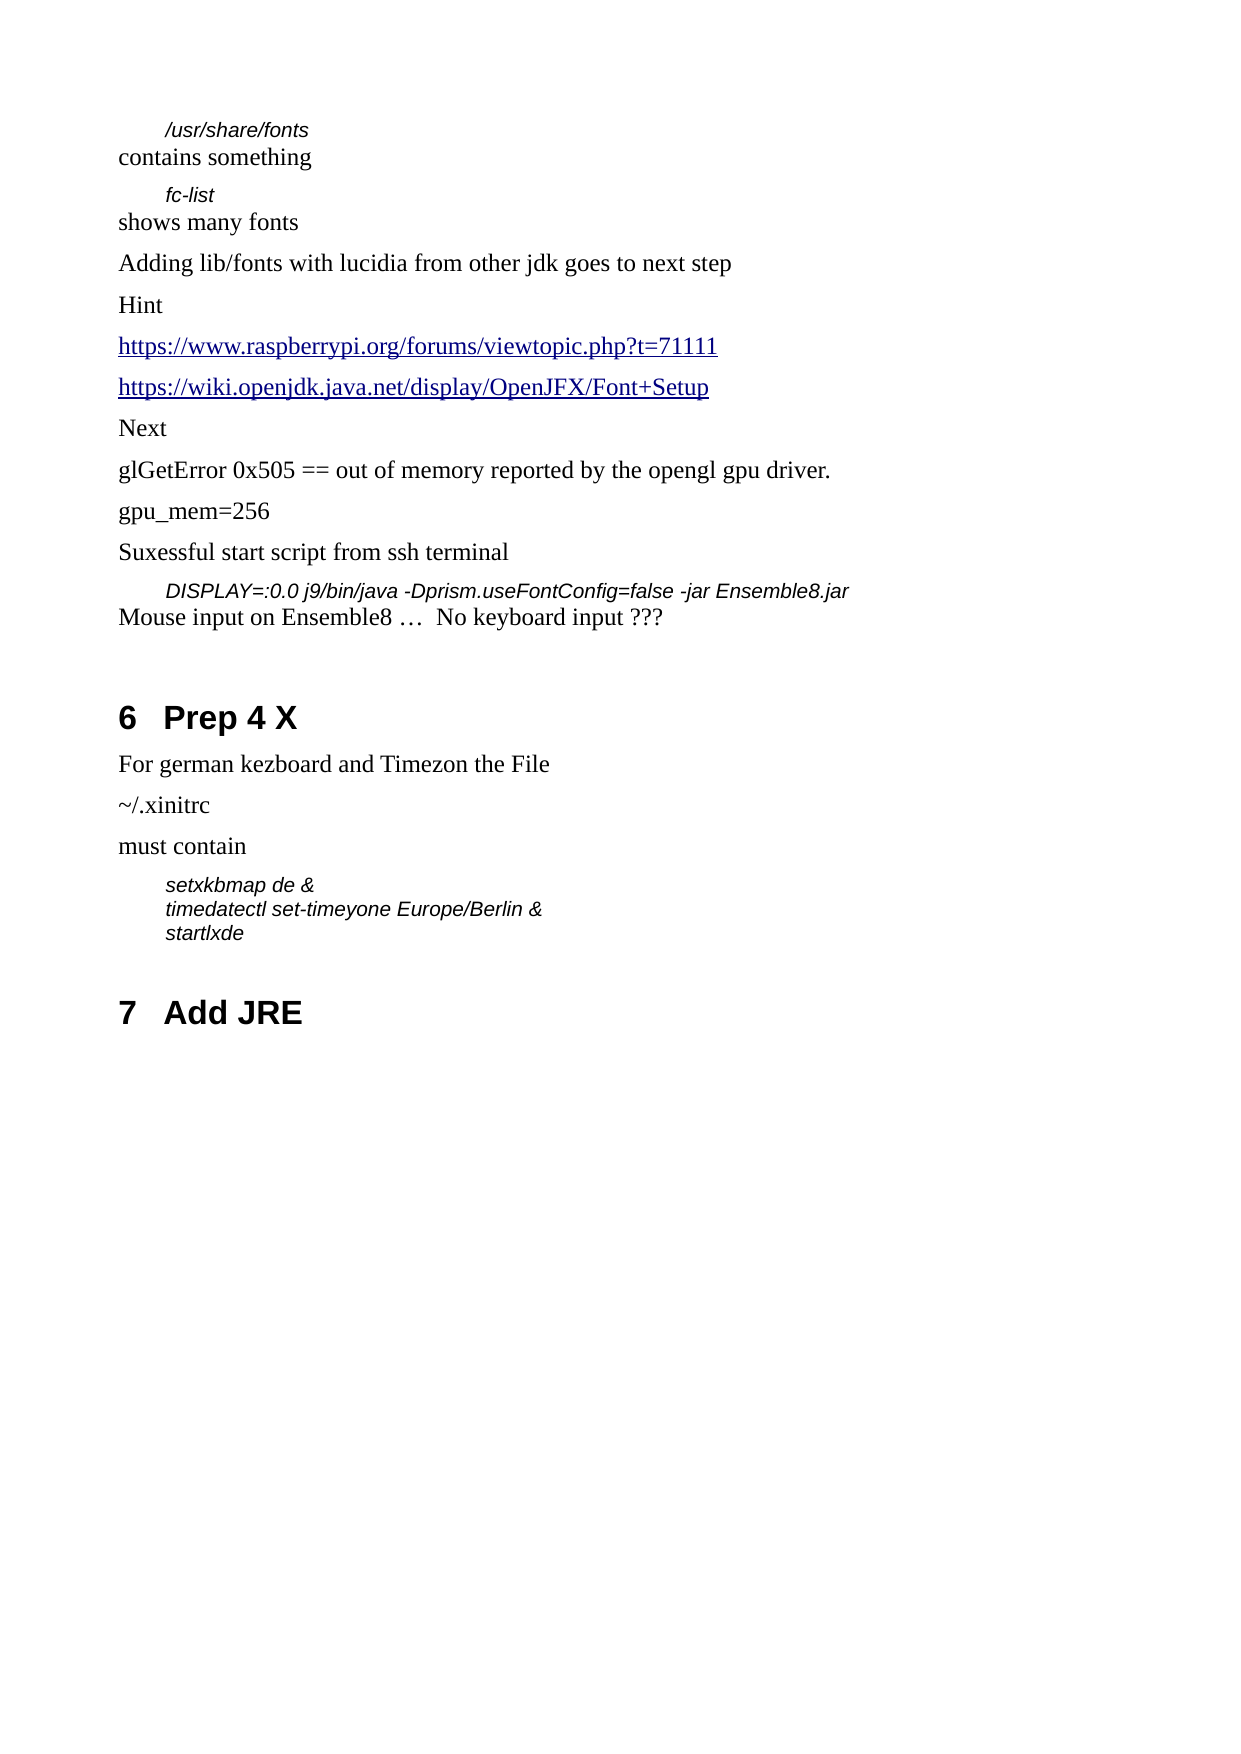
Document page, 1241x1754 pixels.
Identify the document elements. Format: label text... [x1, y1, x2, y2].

text Adding lib/fonts with lucidia from other jdk goes to next step [118, 248, 1122, 277]
text startlxde [142, 920, 1122, 944]
text fc-list [142, 183, 1122, 207]
text https://wiki.openjdk.java.net/display/OpenJFX/Font+Setup [118, 372, 1122, 401]
text Mouse input on Ensemble8 … No keyboard input ??? [118, 602, 1122, 660]
text /usr/share/fonts [142, 118, 1122, 142]
text https://www.raspberrypi.org/forums/viewtopic.php?t=71111 [118, 331, 1122, 360]
text Suxessful start script from ssh terminal [118, 537, 1122, 566]
text For german kezboard and Timezon the File [118, 749, 1122, 777]
text Hint [118, 290, 1122, 318]
text glGetError 0x505 == out of memory reported by the opengl gpu driver. [118, 455, 1122, 483]
subtitle Prep 4 X [118, 697, 1122, 736]
text must contain [118, 831, 1122, 860]
subtitle Add JRE [118, 993, 1122, 1032]
text timedatectl set-timeyone Europe/Berlin & [142, 896, 1122, 920]
text Next [118, 413, 1122, 442]
text shows many fonts [118, 207, 1122, 236]
text DISPLAY=:0.0 j9/bin/java -Dprism.useFontConfig=false -jar Ensemble8.jar [142, 578, 1122, 602]
text ~/.xinitrc [118, 790, 1122, 819]
text contains something [118, 142, 1122, 171]
text gpu_mem=256 [118, 496, 1122, 525]
text setxkbmap de & [142, 872, 1122, 896]
